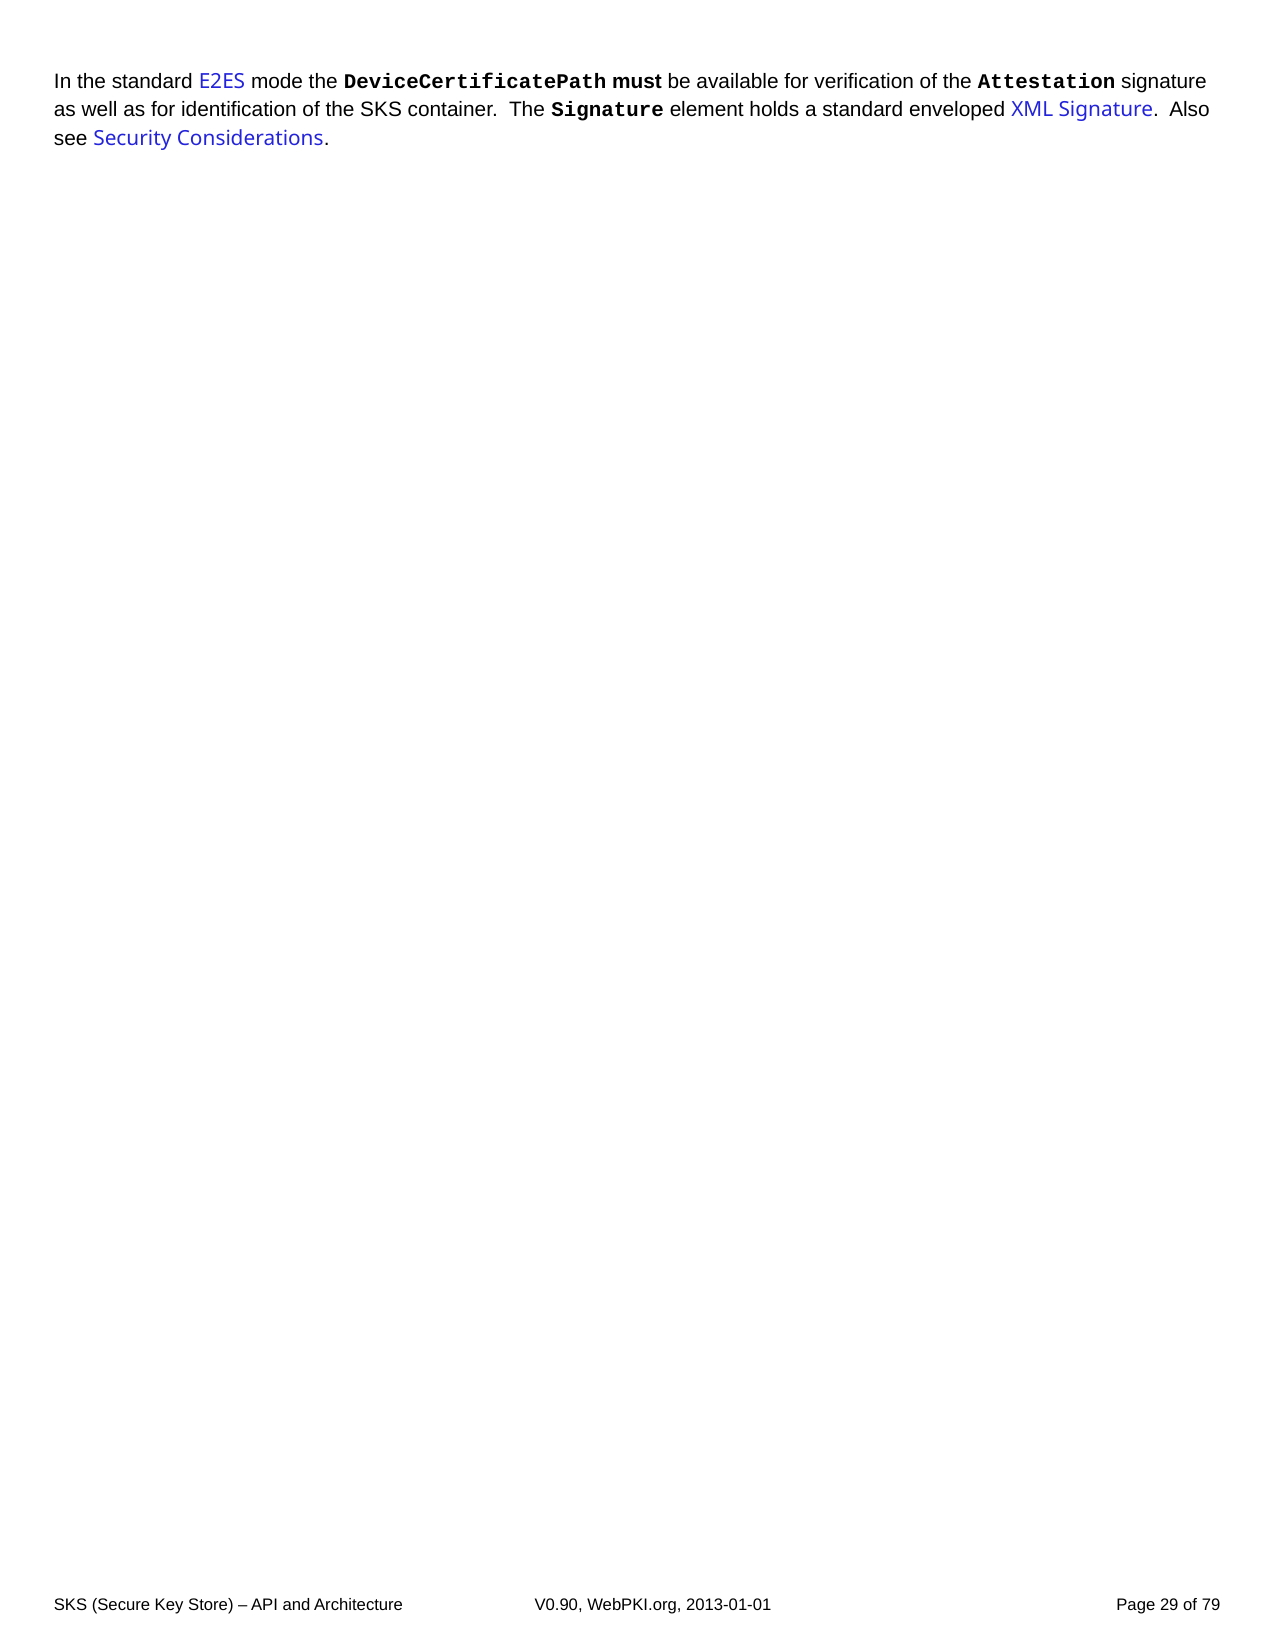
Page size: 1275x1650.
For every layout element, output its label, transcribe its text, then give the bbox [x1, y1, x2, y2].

text In the standard E2ES mode the DeviceCertificatePath must be available for verification of the Attestation signature as well as for identification of the SKS container. The Signature element holds a standard enveloped XML Signature. Also see Security Considerations. [54, 66, 1221, 151]
